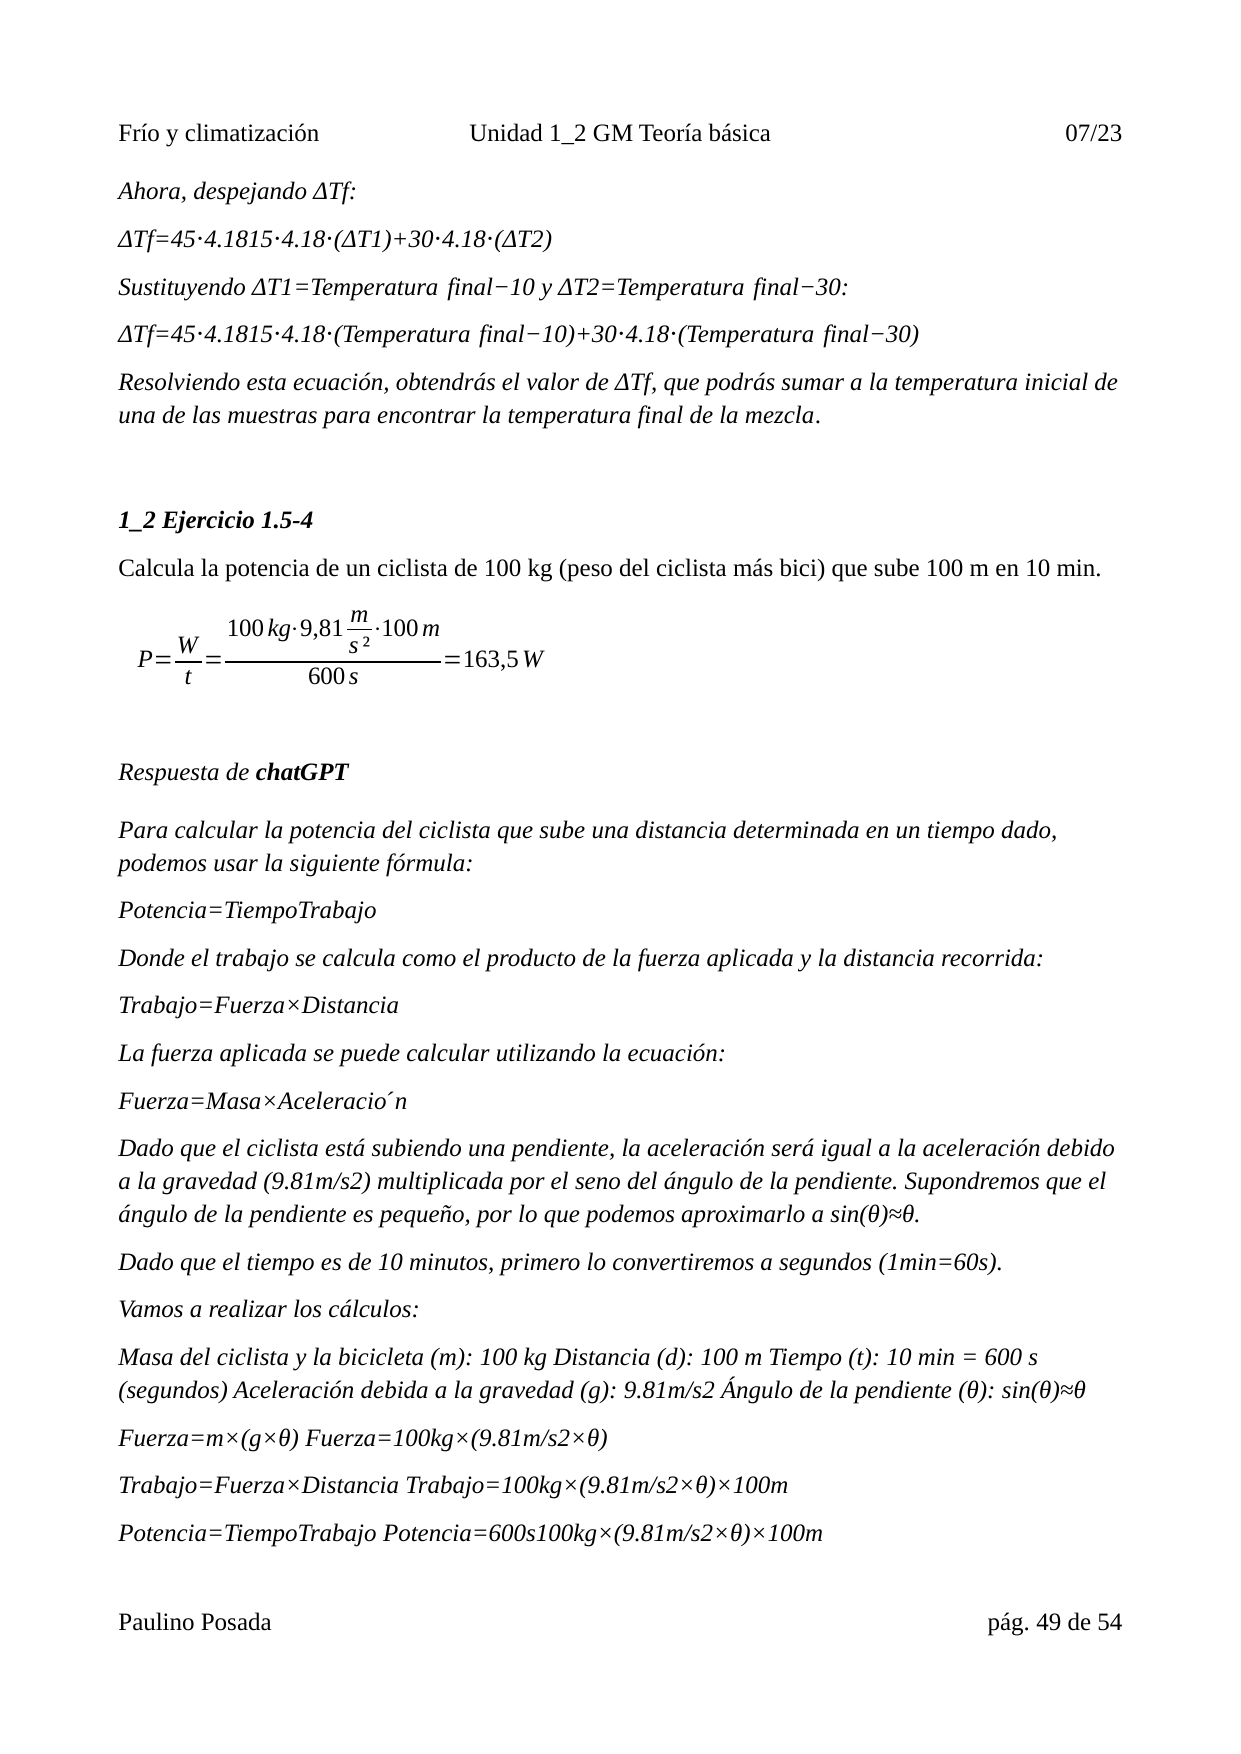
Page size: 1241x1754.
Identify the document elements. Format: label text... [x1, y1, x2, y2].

text Fuerza=Masa×Aceleracioˊn [118, 1086, 1122, 1114]
text ΔTf​=45⋅4.1815⋅4.18⋅(Temperatura final−10)+30⋅4.18⋅(Temperatura final−30)​ [118, 319, 1122, 348]
text Potencia=TiempoTrabajo​ Potencia=600s100kg×(9.81m/s2×θ)×100m​ [118, 1518, 1122, 1547]
text Calcula la potencia de un ciclista de 100 kg (peso del ciclista más bici) que sube 100 m en 10 min. [118, 553, 1122, 581]
text Ahora, despejando ΔTf​: [118, 176, 1122, 205]
text Dado que el ciclista está subiendo una pendiente, la aceleración será igual a la aceleración debido a la gravedad (9.81m/s2) multiplicada por el seno del ángulo de la pendiente. Supondremos que el ángulo de la pendiente es pequeño, por lo que podemos aproximarlo a sin(θ)≈θ. [118, 1133, 1122, 1228]
text Respuesta de chatGPT [118, 757, 1122, 786]
text Donde el trabajo se calcula como el producto de la fuerza aplicada y la distancia recorrida: [118, 943, 1122, 972]
text Sustituyendo ΔT1​=Temperatura final−10 y ΔT2​=Temperatura final−30: [118, 272, 1122, 300]
text Trabajo=Fuerza×Distancia [118, 991, 1122, 1019]
text Masa del ciclista y la bicicleta (m): 100 kg Distancia (d): 100 m Tiempo (t): 10 min = 600 s (segundos) Aceleración debida a la gravedad (g): 9.81m/s2 Ángulo de la pendiente (θ): sin(θ)≈θ [118, 1342, 1122, 1404]
text Vamos a realizar los cálculos: [118, 1294, 1122, 1323]
text ΔTf​=45⋅4.1815⋅4.18⋅(ΔT1​)+30⋅4.18⋅(ΔT2​)​ [118, 224, 1122, 253]
text Trabajo=Fuerza×Distancia Trabajo=100kg×(9.81m/s2×θ)×100m [118, 1470, 1122, 1499]
text Potencia=TiempoTrabajo​ [118, 895, 1122, 924]
text Resolviendo esta ecuación, obtendrás el valor de ΔTf​, que podrás sumar a la temperatura inicial de una de las muestras para encontrar la temperatura final de la mezcla. [118, 367, 1122, 428]
text 1_2 Ejercicio 1.5-4 [118, 505, 1122, 534]
text Dado que el tiempo es de 10 minutos, primero lo convertiremos a segundos (1min=60s). [118, 1247, 1122, 1276]
text Para calcular la potencia del ciclista que sube una distancia determinada en un tiempo dado, podemos usar la siguiente fórmula: [118, 815, 1122, 876]
text La fuerza aplicada se puede calcular utilizando la ecuación: [118, 1038, 1122, 1067]
text Fuerza=m×(g×θ) Fuerza=100kg×(9.81m/s2×θ) [118, 1423, 1122, 1452]
